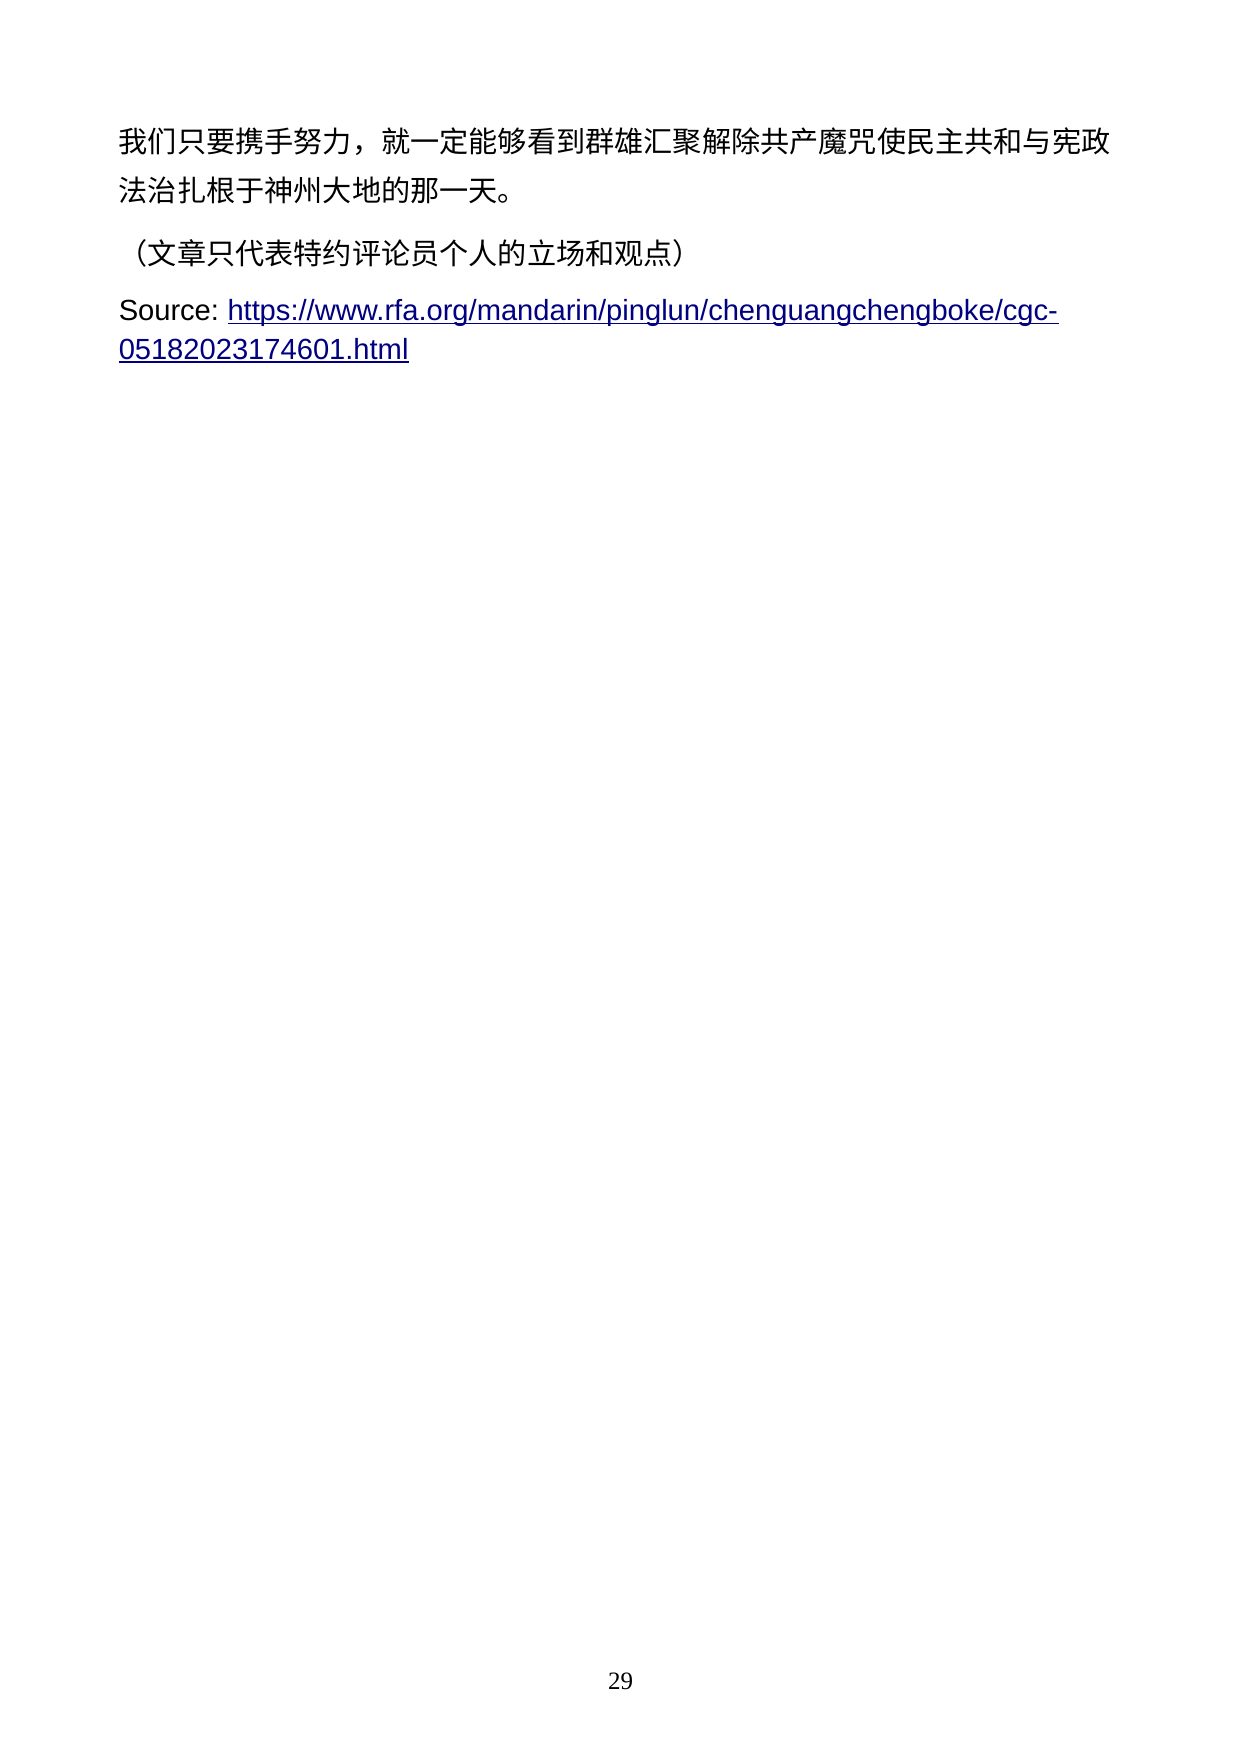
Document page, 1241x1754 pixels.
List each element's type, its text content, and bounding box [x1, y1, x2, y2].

text 我们只要携手努力，就一定能够看到群雄汇聚解除共产魔咒使民主共和与宪政法治扎根于神州大地的那一天。 [118, 118, 1122, 209]
text （文章只代表特约评论员个人的立场和观点） [118, 230, 1122, 272]
text Source: https://www.rfa.org/mandarin/pinglun/chenguangchengboke/cgc-05182023174601.html [118, 293, 1122, 365]
